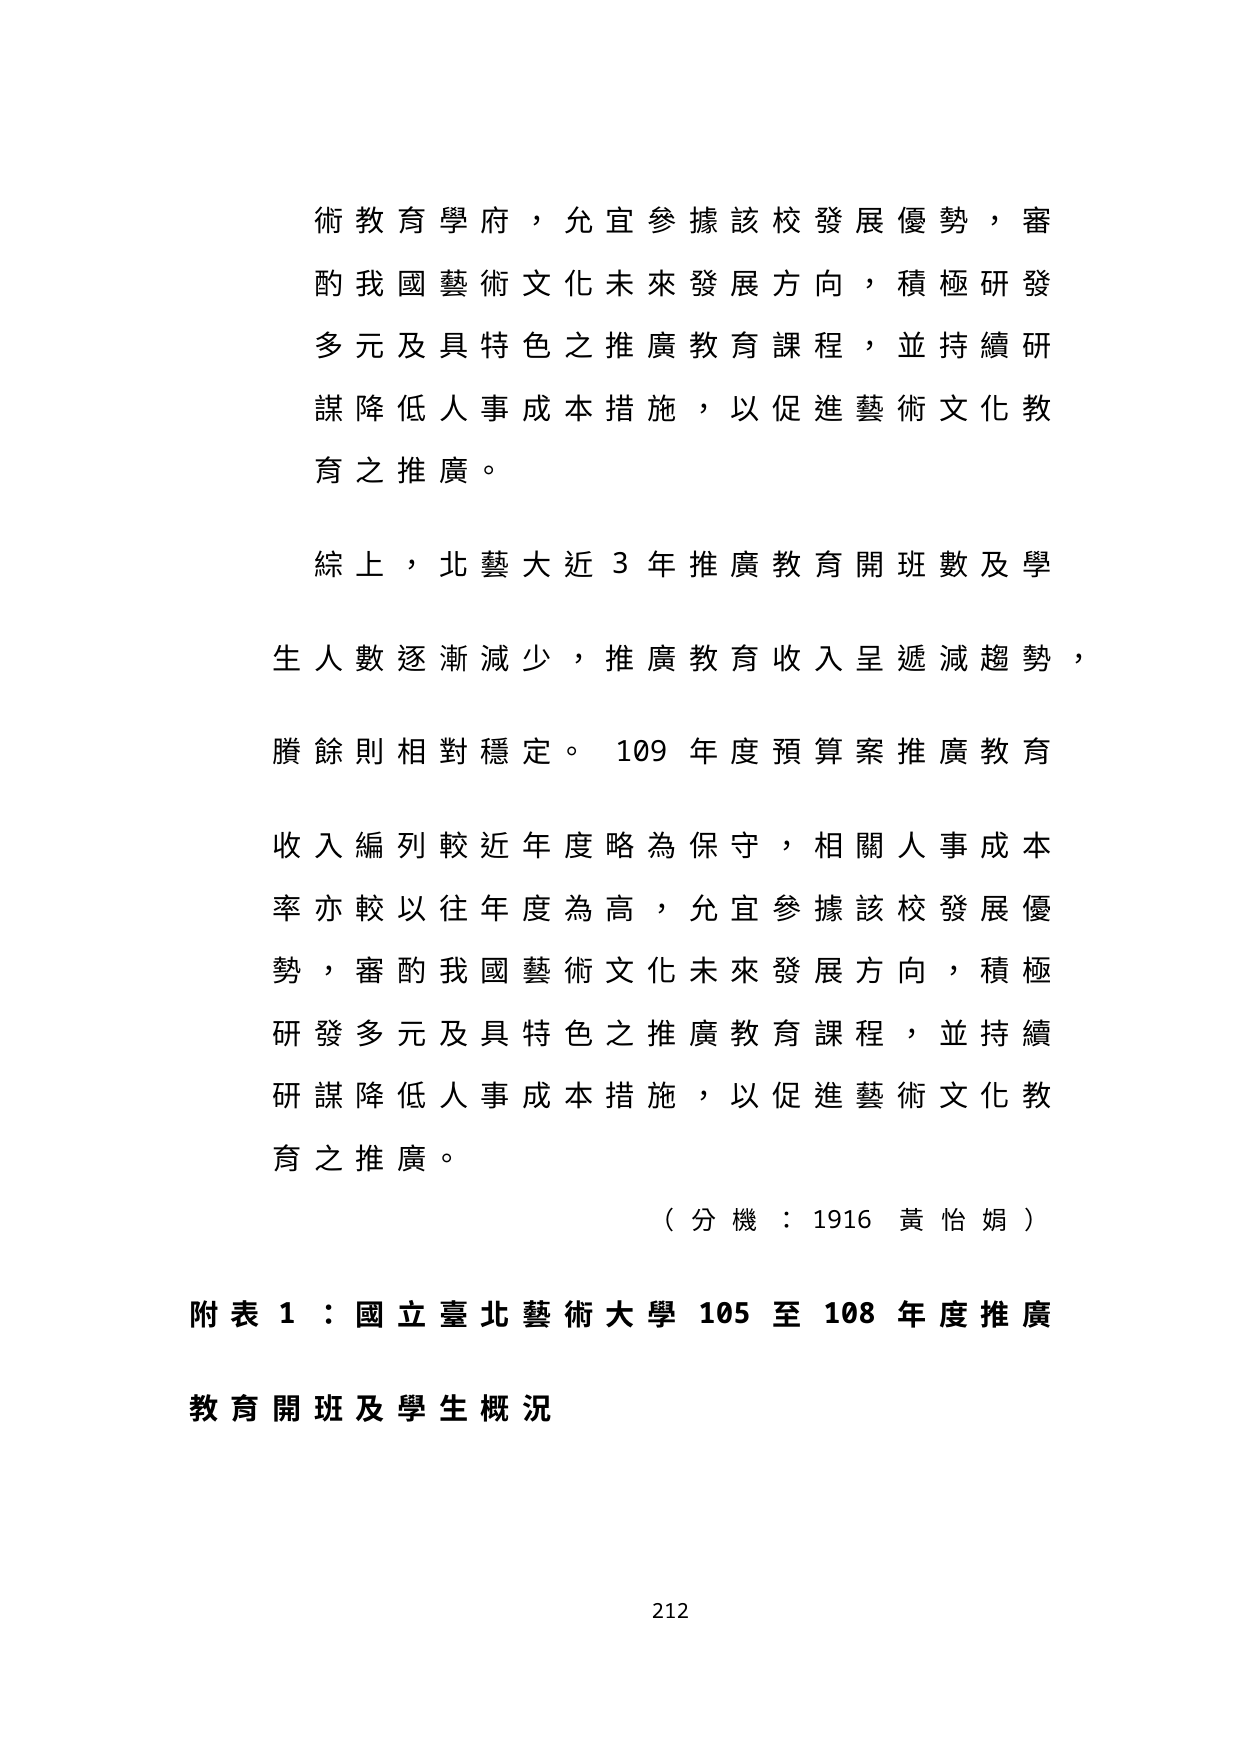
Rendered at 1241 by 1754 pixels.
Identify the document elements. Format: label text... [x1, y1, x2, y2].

text （分機：1916 黃怡娟） [183, 1177, 1058, 1240]
text 附表1：國立臺北藝術大學105至108年度推廣教育開班及學生概況 [183, 1240, 1087, 1427]
text 術教育學府，允宜參據該校發展優勢，審酌我國藝術文化未來發展方向，積極研發多元及具特色之推廣教育課程，並持續研謀降低人事成本措施，以促進藝術文化教育之推廣。 [271, 177, 1058, 490]
text 綜上，北藝大近3年推廣教育開班數及學生人數逐漸減少，推廣教育收入呈遞減趨勢，賸餘則相對穩定。109年度預算案推廣教育收入編列較近年度略為保守，相關人事成本率亦較以往年度為高，允宜參據該校發展優勢，審酌我國藝術文化未來發展方向，積極研發多元及具特色之推廣教育課程，並持續研謀降低人事成本措施，以促進藝術文化教育之推廣。 [242, 490, 1058, 1177]
